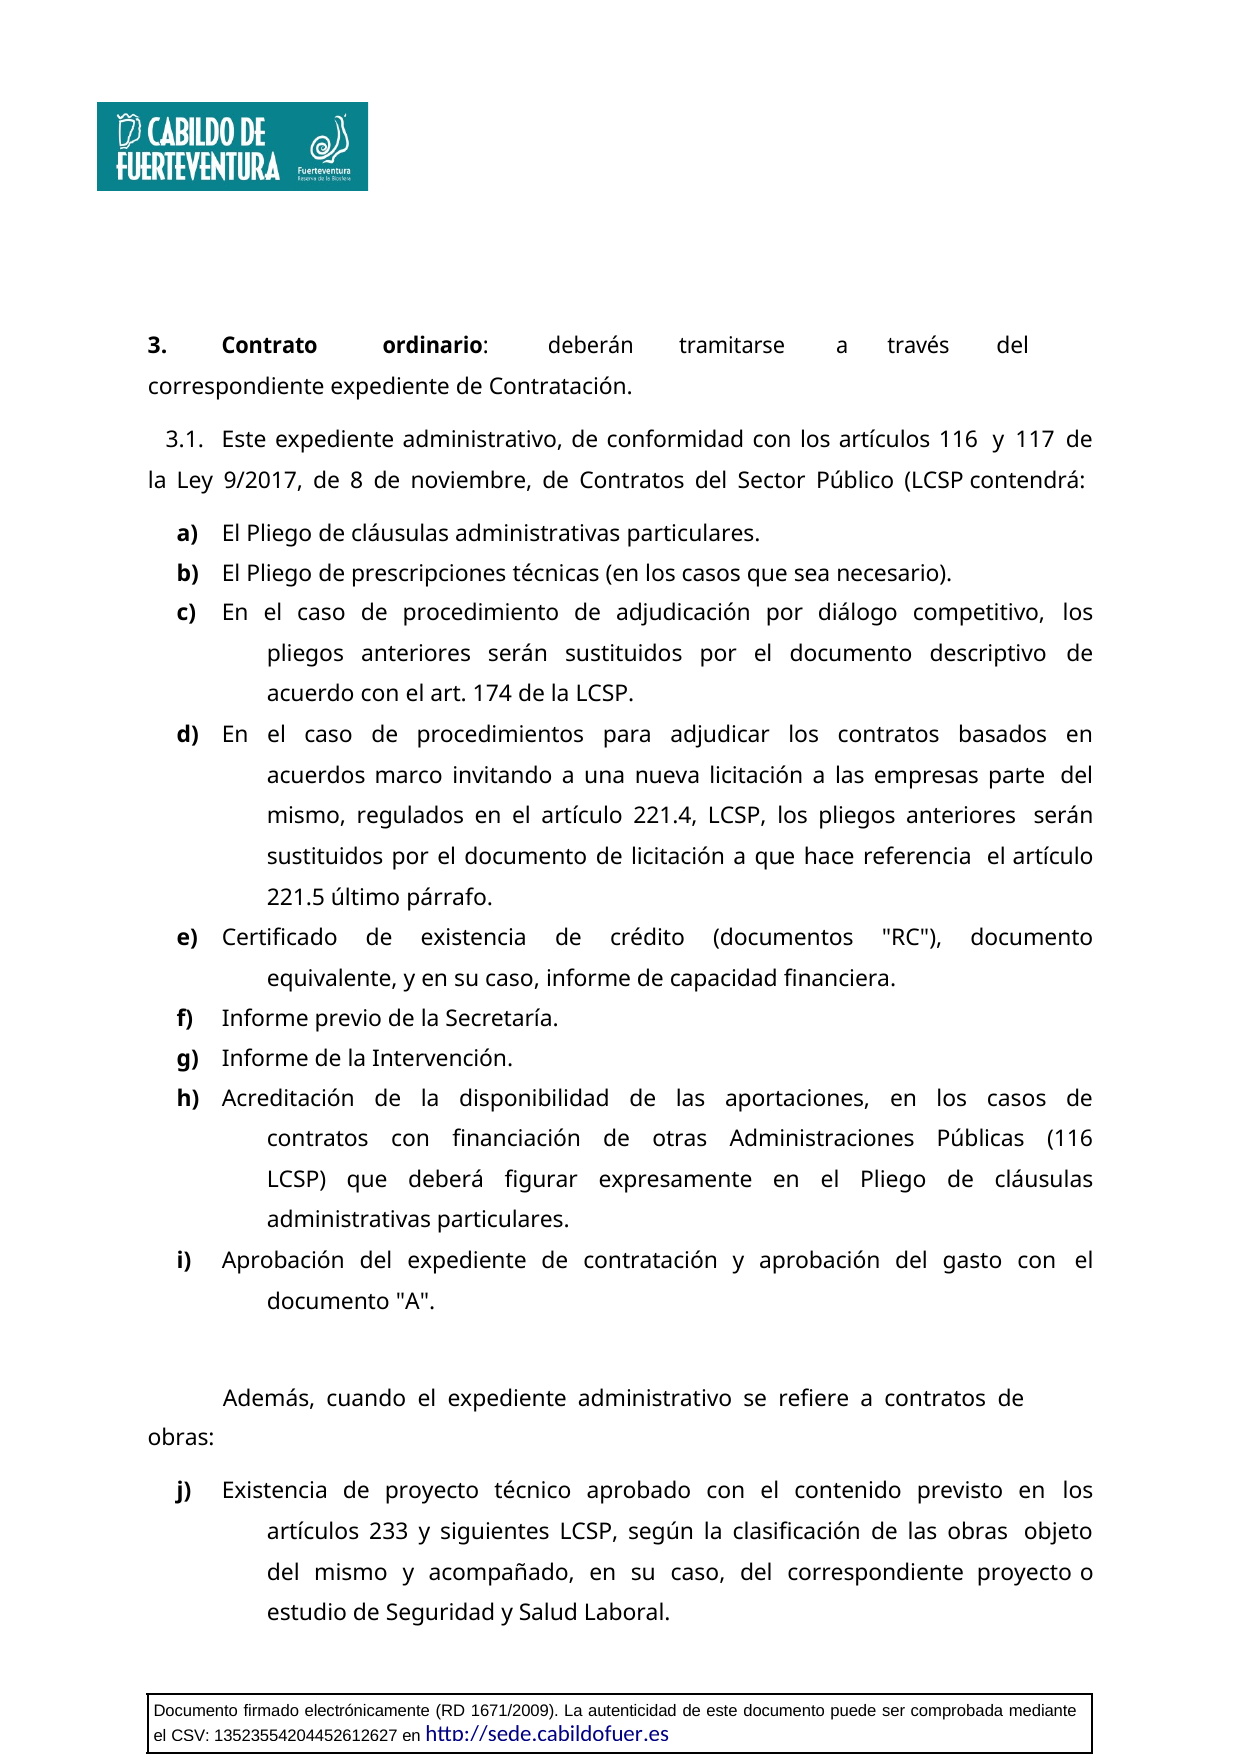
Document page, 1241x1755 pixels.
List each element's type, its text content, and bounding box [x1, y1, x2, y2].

list Aprobación del expediente de contratación y aprobación del gasto con el documento "A". [176, 1244, 1093, 1316]
list Informe de la Intervención. [176, 1042, 1107, 1073]
text Además, cuando el expediente administrativo se refiere a contratos de [224, 1382, 1107, 1413]
text obras: [147, 1421, 222, 1452]
list En el caso de procedimiento de adjudicación por diálogo competitivo, los pliegos anteriores serán sustituidos por el documento descriptivo de acuerdo con el art. 174 de la LCSP. [176, 596, 1093, 708]
list Contrato ordinario: deberán tramitarse a través del correspondiente expediente de Contratación. [85, 329, 1093, 401]
list Certificado de existencia de crédito (documentos "RC"), documento equivalente, y en su caso, informe de capacidad financiera. [176, 921, 1093, 993]
list En el caso de procedimientos para adjudicar los contratos basados en acuerdos marco invitando a una nueva licitación a las empresas parte del mismo, regulados en el artículo 221.4, LCSP, los pliegos anteriores serán sustituidos por el documento de licitación a que hace referencia el artículo 221.5 último párrafo. [176, 718, 1093, 912]
list El Pliego de prescripciones técnicas (en los casos que sea necesario). [176, 556, 1107, 588]
list Acreditación de la disponibilidad de las aportaciones, en los casos de contratos con financiación de otras Administraciones Públicas (116 LCSP) que deberá figurar expresamente en el Pliego de cláusulas administrativas particulares. [176, 1081, 1093, 1234]
list El Pliego de cláusulas administrativas particulares. [176, 517, 1107, 548]
list Este expediente administrativo, de conformidad con los artículos 116 y 117 de la Ley 9/2017, de 8 de noviembre, de Contratos del Sector Público (LCSP contendrá: [92, 423, 1093, 495]
list Existencia de proyecto técnico aprobado con el contenido previsto en los artículos 233 y siguientes LCSP, según la clasificación de las obras objeto del mismo y acompañado, en su caso, del correspondiente proyecto o estudio de Seguridad y Salud Laboral. [176, 1474, 1093, 1627]
list Informe previo de la Secretaría. [176, 1002, 1107, 1033]
